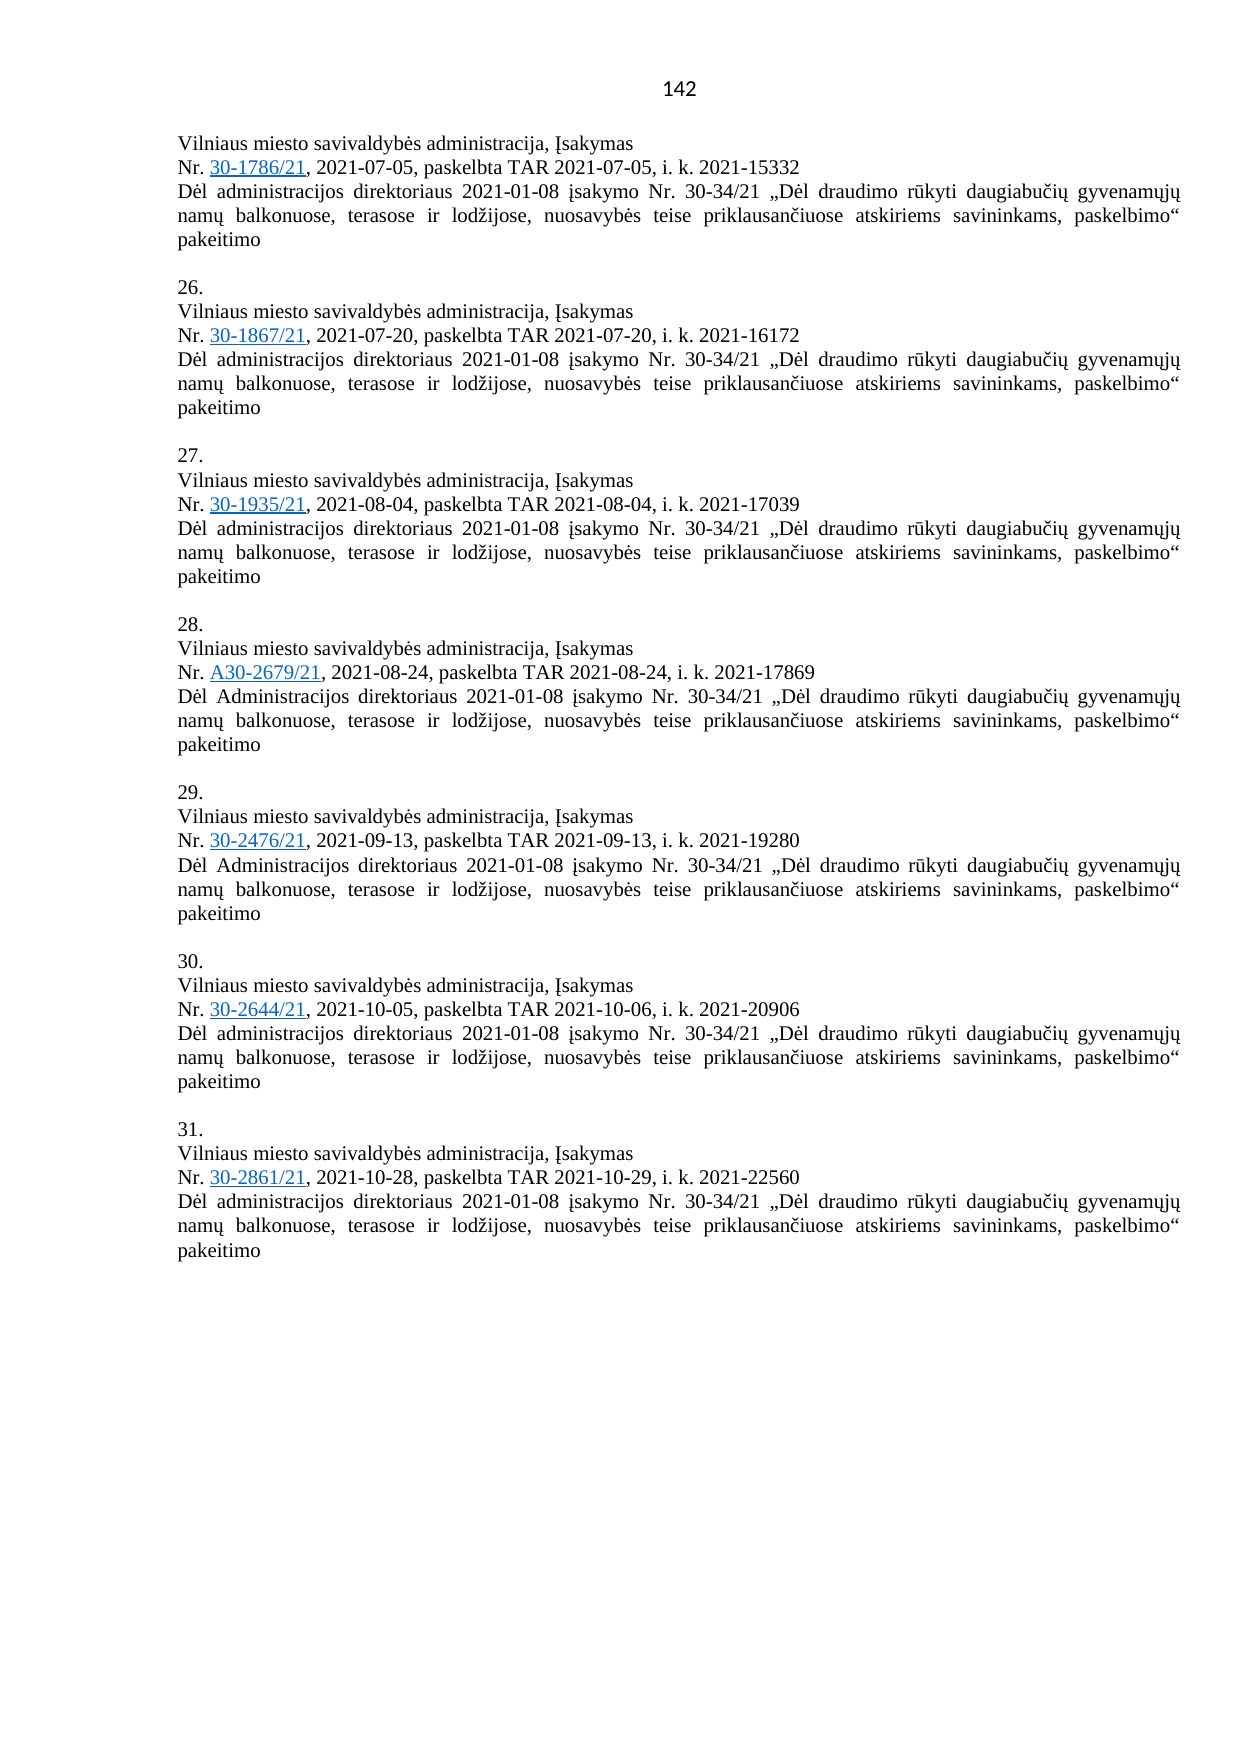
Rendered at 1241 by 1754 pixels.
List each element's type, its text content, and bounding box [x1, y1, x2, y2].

text Nr. 30-1786/21, 2021-07-05, paskelbta TAR 2021-07-05, i. k. 2021-15332 [177, 155, 1181, 179]
text Nr. 30-2861/21, 2021-10-28, paskelbta TAR 2021-10-29, i. k. 2021-22560 [177, 1165, 1181, 1189]
text Dėl Administracijos direktoriaus 2021-01-08 įsakymo Nr. 30-34/21 „Dėl draudimo rūkyti daugiabučių gyvenamųjų namų balkonuose, terasose ir lodžijose, nuosavybės teise priklausančiuose atskiriems savininkams, paskelbimo“ pakeitimo [177, 684, 1181, 756]
text Nr. 30-2644/21, 2021-10-05, paskelbta TAR 2021-10-06, i. k. 2021-20906 [177, 997, 1181, 1021]
text 26. [177, 275, 1181, 299]
text Vilniaus miesto savivaldybės administracija, Įsakymas [177, 973, 1181, 997]
text 27. [177, 443, 1181, 467]
text Vilniaus miesto savivaldybės administracija, Įsakymas [177, 804, 1181, 828]
text Vilniaus miesto savivaldybės administracija, Įsakymas [177, 299, 1181, 323]
text Nr. 30-1867/21, 2021-07-20, paskelbta TAR 2021-07-20, i. k. 2021-16172 [177, 323, 1181, 347]
text Dėl Administracijos direktoriaus 2021-01-08 įsakymo Nr. 30-34/21 „Dėl draudimo rūkyti daugiabučių gyvenamųjų namų balkonuose, terasose ir lodžijose, nuosavybės teise priklausančiuose atskiriems savininkams, paskelbimo“ pakeitimo [177, 852, 1181, 925]
text Vilniaus miesto savivaldybės administracija, Įsakymas [177, 1141, 1181, 1165]
text Dėl administracijos direktoriaus 2021-01-08 įsakymo Nr. 30-34/21 „Dėl draudimo rūkyti daugiabučių gyvenamųjų namų balkonuose, terasose ir lodžijose, nuosavybės teise priklausančiuose atskiriems savininkams, paskelbimo“ pakeitimo [177, 179, 1181, 251]
text Nr. 30-2476/21, 2021-09-13, paskelbta TAR 2021-09-13, i. k. 2021-19280 [177, 828, 1181, 852]
text 31. [177, 1117, 1181, 1141]
text 29. [177, 780, 1181, 804]
text Vilniaus miesto savivaldybės administracija, Įsakymas [177, 467, 1181, 492]
text Dėl administracijos direktoriaus 2021-01-08 įsakymo Nr. 30-34/21 „Dėl draudimo rūkyti daugiabučių gyvenamųjų namų balkonuose, terasose ir lodžijose, nuosavybės teise priklausančiuose atskiriems savininkams, paskelbimo“ pakeitimo [177, 347, 1181, 419]
text Nr. 30-1935/21, 2021-08-04, paskelbta TAR 2021-08-04, i. k. 2021-17039 [177, 492, 1181, 516]
text Vilniaus miesto savivaldybės administracija, Įsakymas [177, 131, 1181, 155]
text 30. [177, 949, 1181, 973]
text 28. [177, 612, 1181, 636]
text Dėl administracijos direktoriaus 2021-01-08 įsakymo Nr. 30-34/21 „Dėl draudimo rūkyti daugiabučių gyvenamųjų namų balkonuose, terasose ir lodžijose, nuosavybės teise priklausančiuose atskiriems savininkams, paskelbimo“ pakeitimo [177, 1189, 1181, 1262]
text Nr. A30-2679/21, 2021-08-24, paskelbta TAR 2021-08-24, i. k. 2021-17869 [177, 660, 1181, 684]
text Vilniaus miesto savivaldybės administracija, Įsakymas [177, 636, 1181, 660]
text Dėl administracijos direktoriaus 2021-01-08 įsakymo Nr. 30-34/21 „Dėl draudimo rūkyti daugiabučių gyvenamųjų namų balkonuose, terasose ir lodžijose, nuosavybės teise priklausančiuose atskiriems savininkams, paskelbimo“ pakeitimo [177, 1021, 1181, 1093]
text Dėl administracijos direktoriaus 2021-01-08 įsakymo Nr. 30-34/21 „Dėl draudimo rūkyti daugiabučių gyvenamųjų namų balkonuose, terasose ir lodžijose, nuosavybės teise priklausančiuose atskiriems savininkams, paskelbimo“ pakeitimo [177, 516, 1181, 588]
